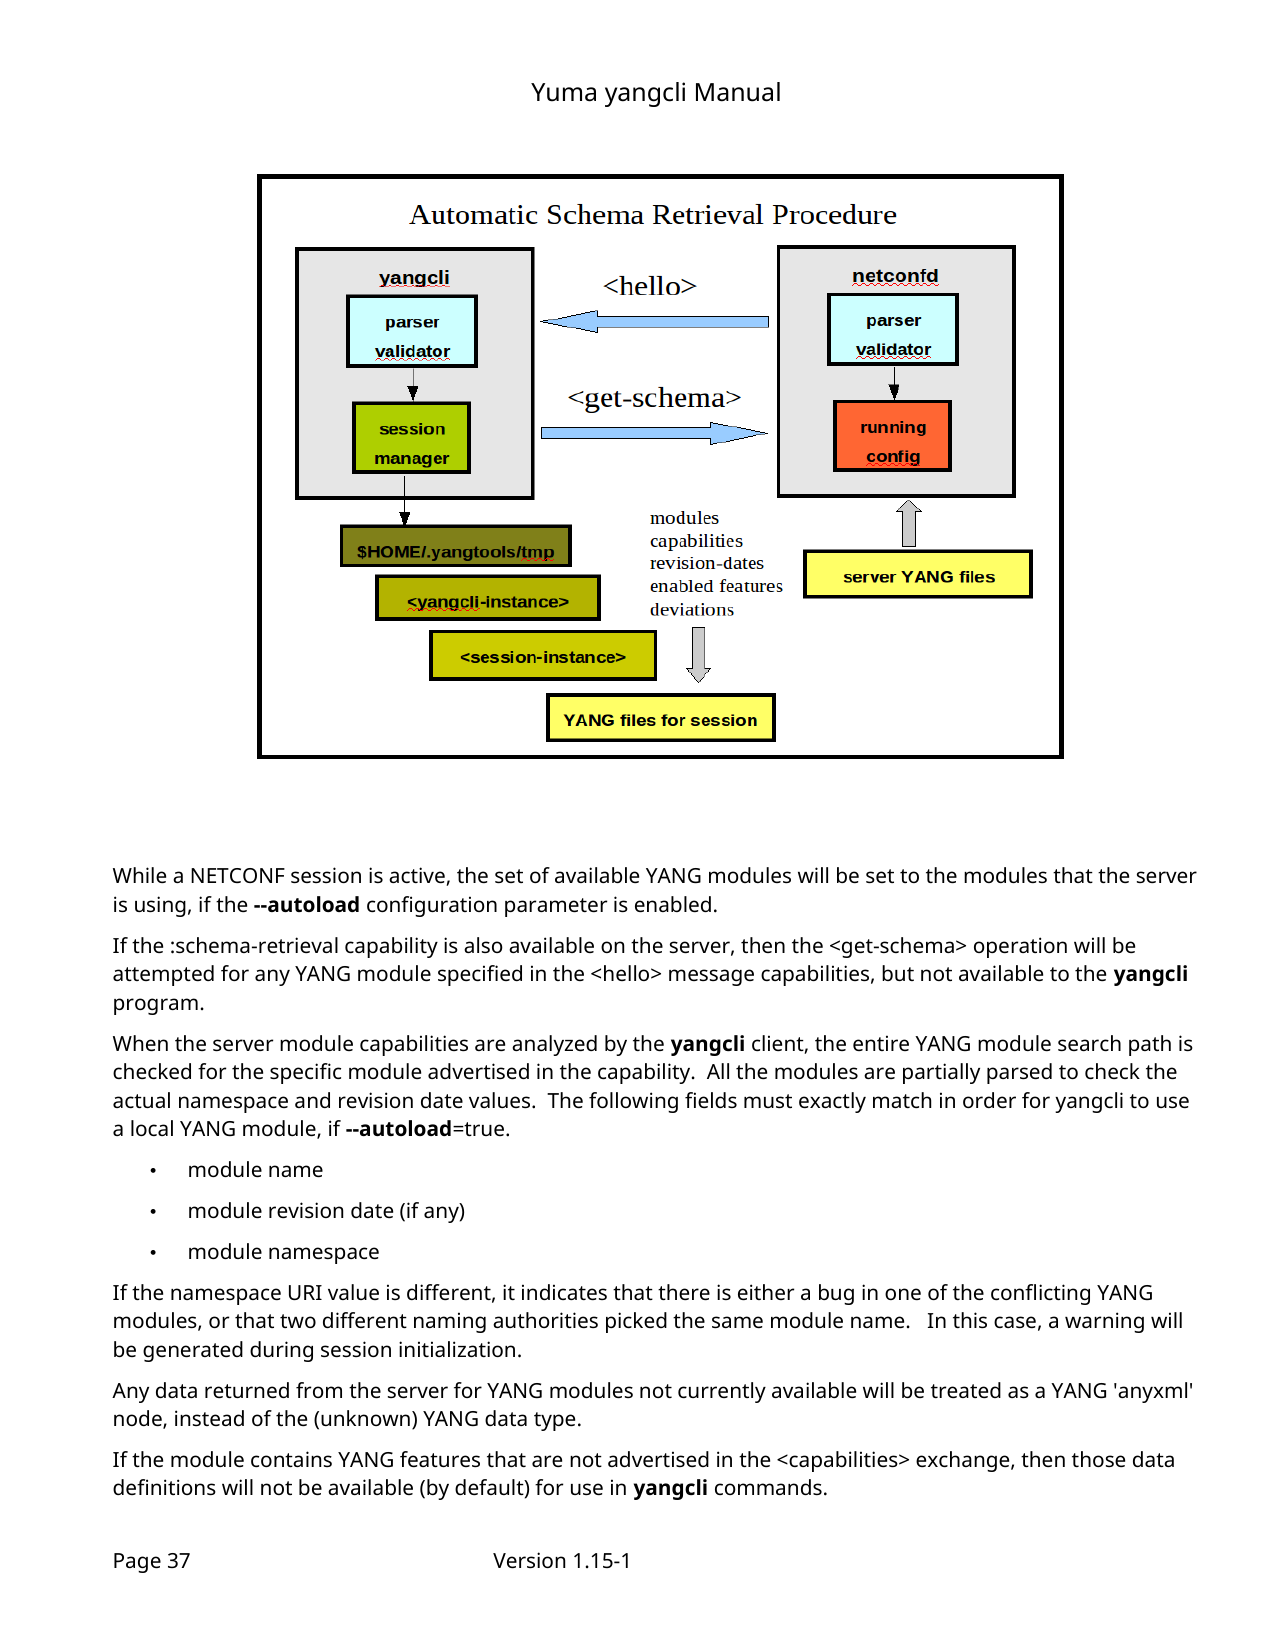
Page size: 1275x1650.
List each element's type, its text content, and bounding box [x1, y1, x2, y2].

text When the server module capabilities are analyzed by the yangcli client, the entire YANG module search path is checked for the specific module advertised in the capability. All the modules are partially parsed to check the actual namespace and revision date values. The following fields must exactly match in order for yangcli to use a local YANG module, if --autoload=true. [112, 1029, 1200, 1143]
list module name [150, 1155, 1200, 1183]
list module revision date (if any) [150, 1196, 1200, 1224]
text If the namespace URI value is different, it indicates that there is either a bug in one of the conflicting YANG modules, or that two different naming authorities picked the same module name. In this case, a warning will be generated during session initialization. [112, 1278, 1200, 1363]
text While a NETCONF session is active, the set of available YANG modules will be set to the modules that the server is using, if the --autoload configuration parameter is enabled. [112, 862, 1200, 918]
text If the module contains YANG features that are not advertised in the <capabilities> exchange, then those data definitions will not be available (by default) for use in yangcli commands. [112, 1445, 1200, 1502]
list module namespace [150, 1237, 1200, 1265]
text Any data returned from the server for YANG modules not currently available will be treated as a YANG 'anyxml' node, instead of the (unknown) YANG data type. [112, 1376, 1200, 1433]
picture [195, 138, 1117, 780]
text If the :schema-retrieval capability is also available on the server, then the <get-schema> operation will be attempted for any YANG module specified in the <hello> message capabilities, but not available to the yangcli program. [112, 931, 1200, 1016]
